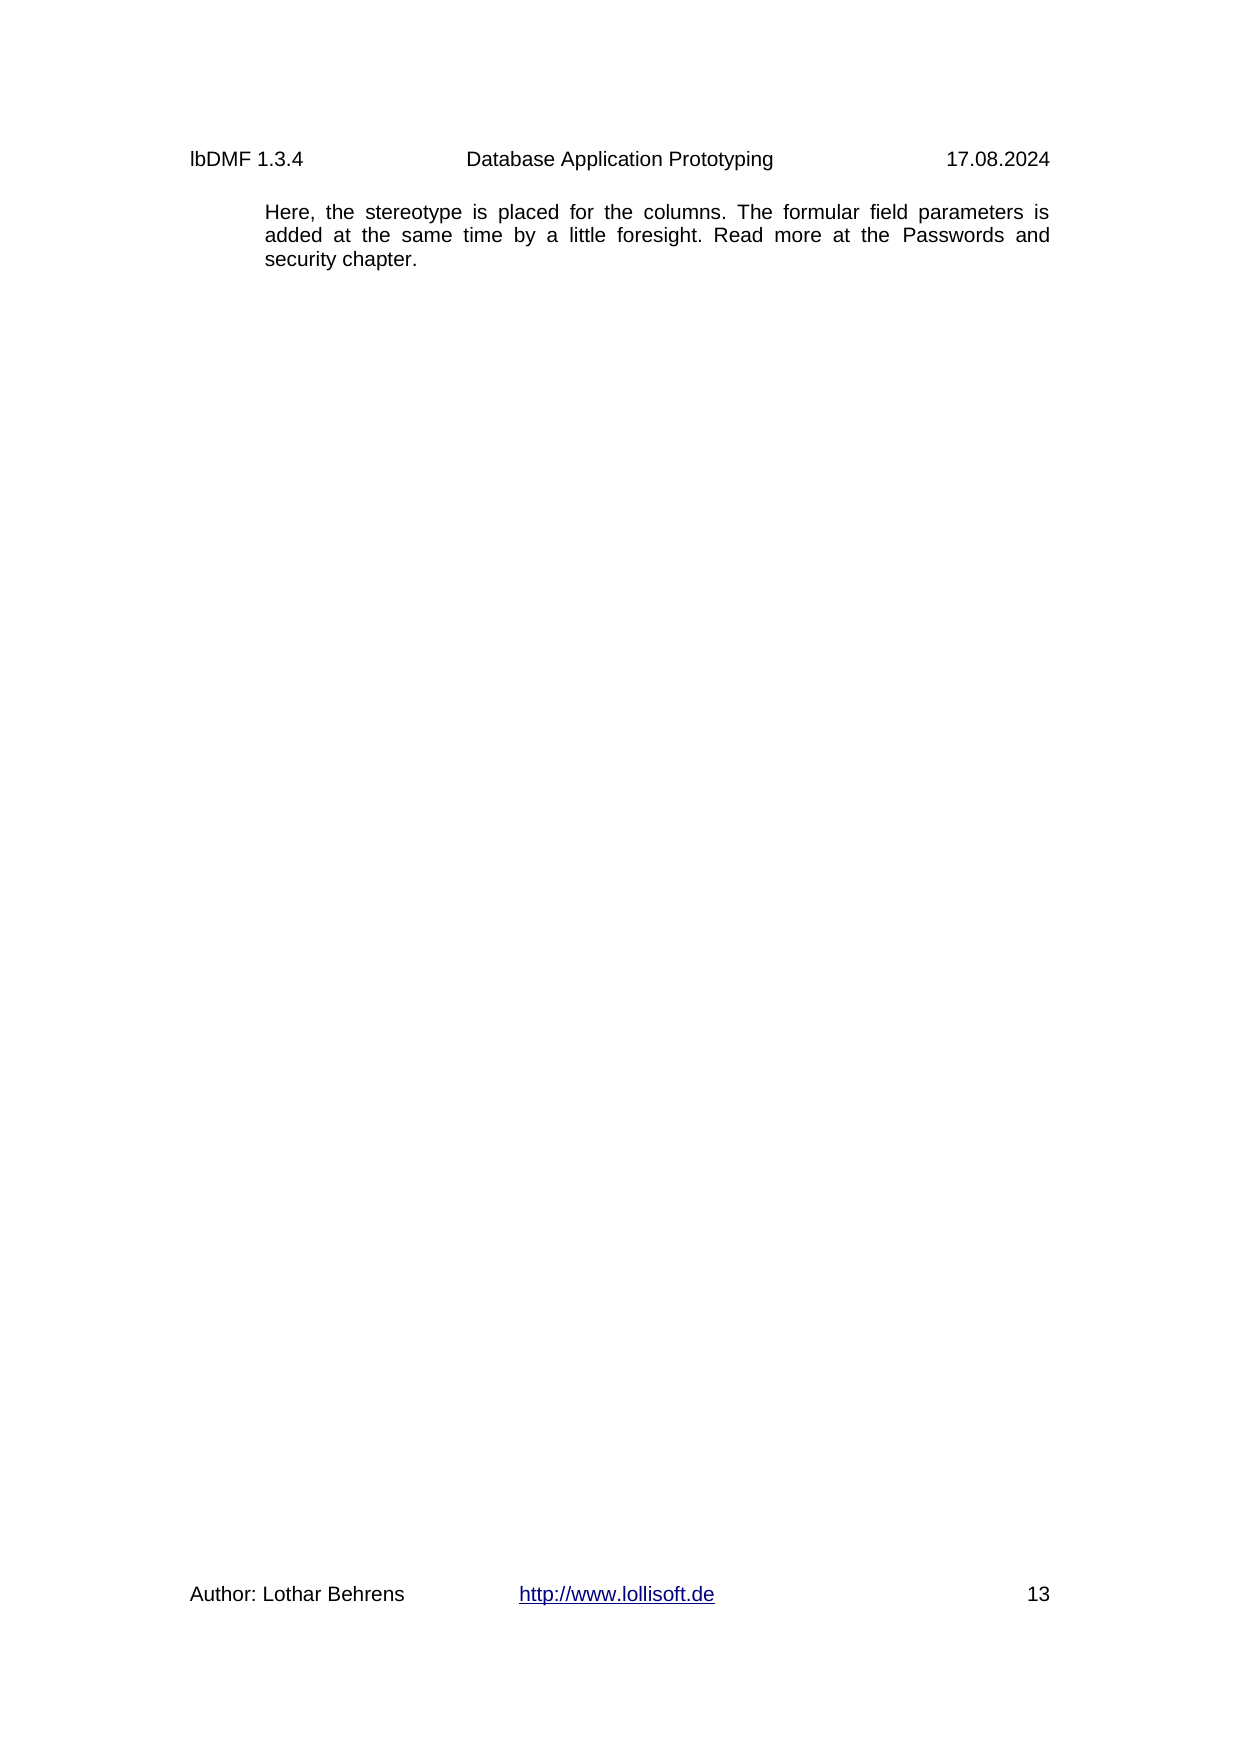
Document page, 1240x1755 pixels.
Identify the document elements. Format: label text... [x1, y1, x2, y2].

list Here, the stereotype is placed for the columns. The formular field parameters is added at the same time by a little foresight. Read more at the Passwords and security chapter. [227, 201, 1050, 270]
